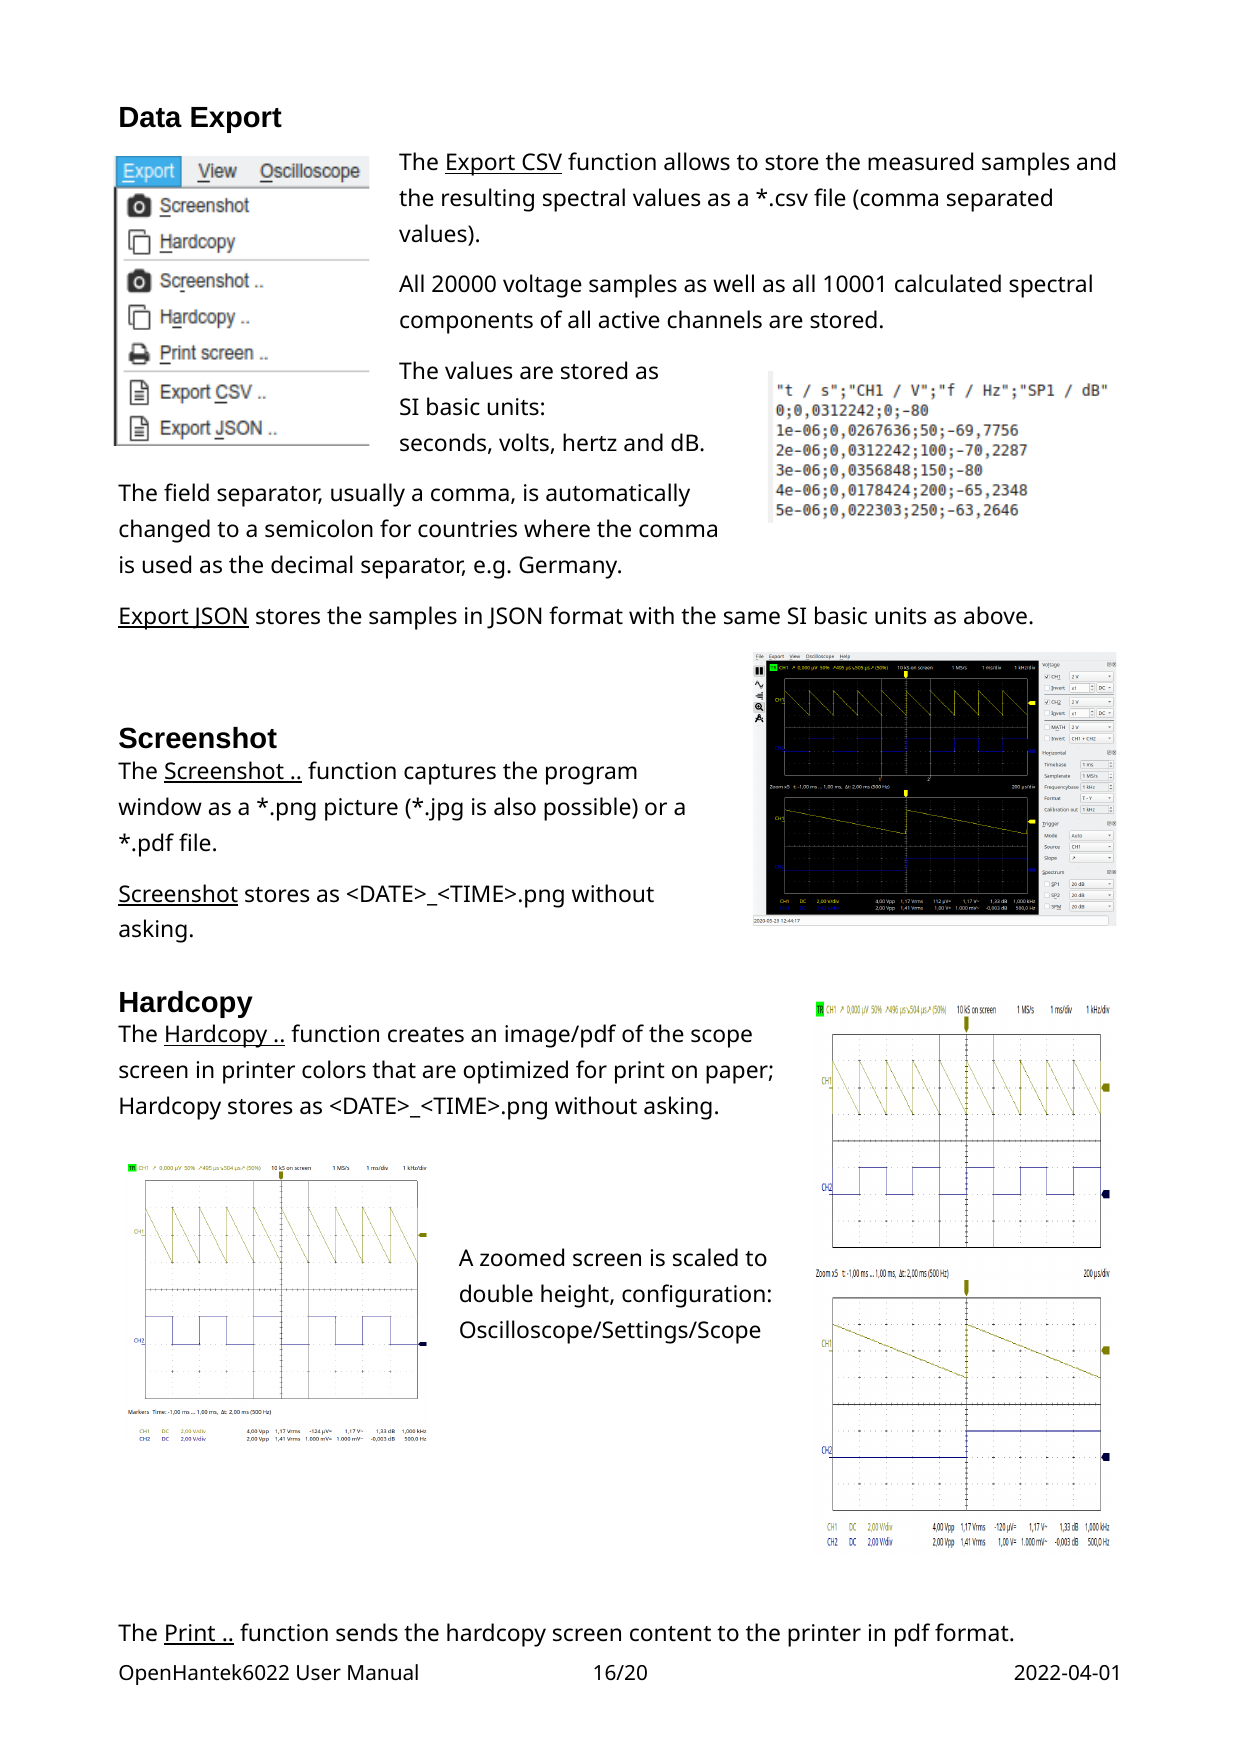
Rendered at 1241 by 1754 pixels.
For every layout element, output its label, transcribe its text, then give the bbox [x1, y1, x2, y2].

picture [124, 1160, 429, 1446]
text All 20000 voltage samples as well as all 10001 calculated spectral components of all active channels are stored. [370, 268, 1122, 336]
picture [113, 156, 370, 446]
text The values are stored as SI basic units: seconds, volts, hertz and dB. [118, 355, 1122, 458]
text The Hardcopy .. function creates an image/pdf of the scope screen in printer colors that are optimized for print on paper; Hardcopy stores as <DATE>_<TIME>.png without asking. [118, 1018, 812, 1121]
text The field separator, usually a comma, is automatically changed to a semicolon for countries where the comma is used as the decimal separator, e.g. Germany. [118, 477, 1122, 580]
text The Screenshot .. function captures the program window as a *.png picture (*.jpg is also possible) or a *.pdf file. [118, 755, 752, 858]
subtitle Data Export [118, 100, 1122, 133]
picture [812, 995, 1113, 1556]
subtitle Screenshot [118, 722, 752, 755]
text Export JSON stores the samples in JSON format with the same SI basic units as above. [118, 600, 1122, 631]
picture [767, 371, 1119, 523]
text The Print .. function sends the hardcopy screen content to the printer in pdf format. [118, 1617, 1122, 1648]
text A zoomed screen is scaled to double height, configuration: Oscilloscope/Settings/Scope [429, 1242, 812, 1345]
text Screenshot stores as <DATE>_<TIME>.png without asking. [118, 877, 1122, 945]
text The Export CSV function allows to store the measured samples and the resulting spectral values as a *.csv file (comma separated values). [118, 146, 1122, 249]
picture [752, 652, 1117, 926]
subtitle Hardcopy [118, 985, 1122, 1018]
